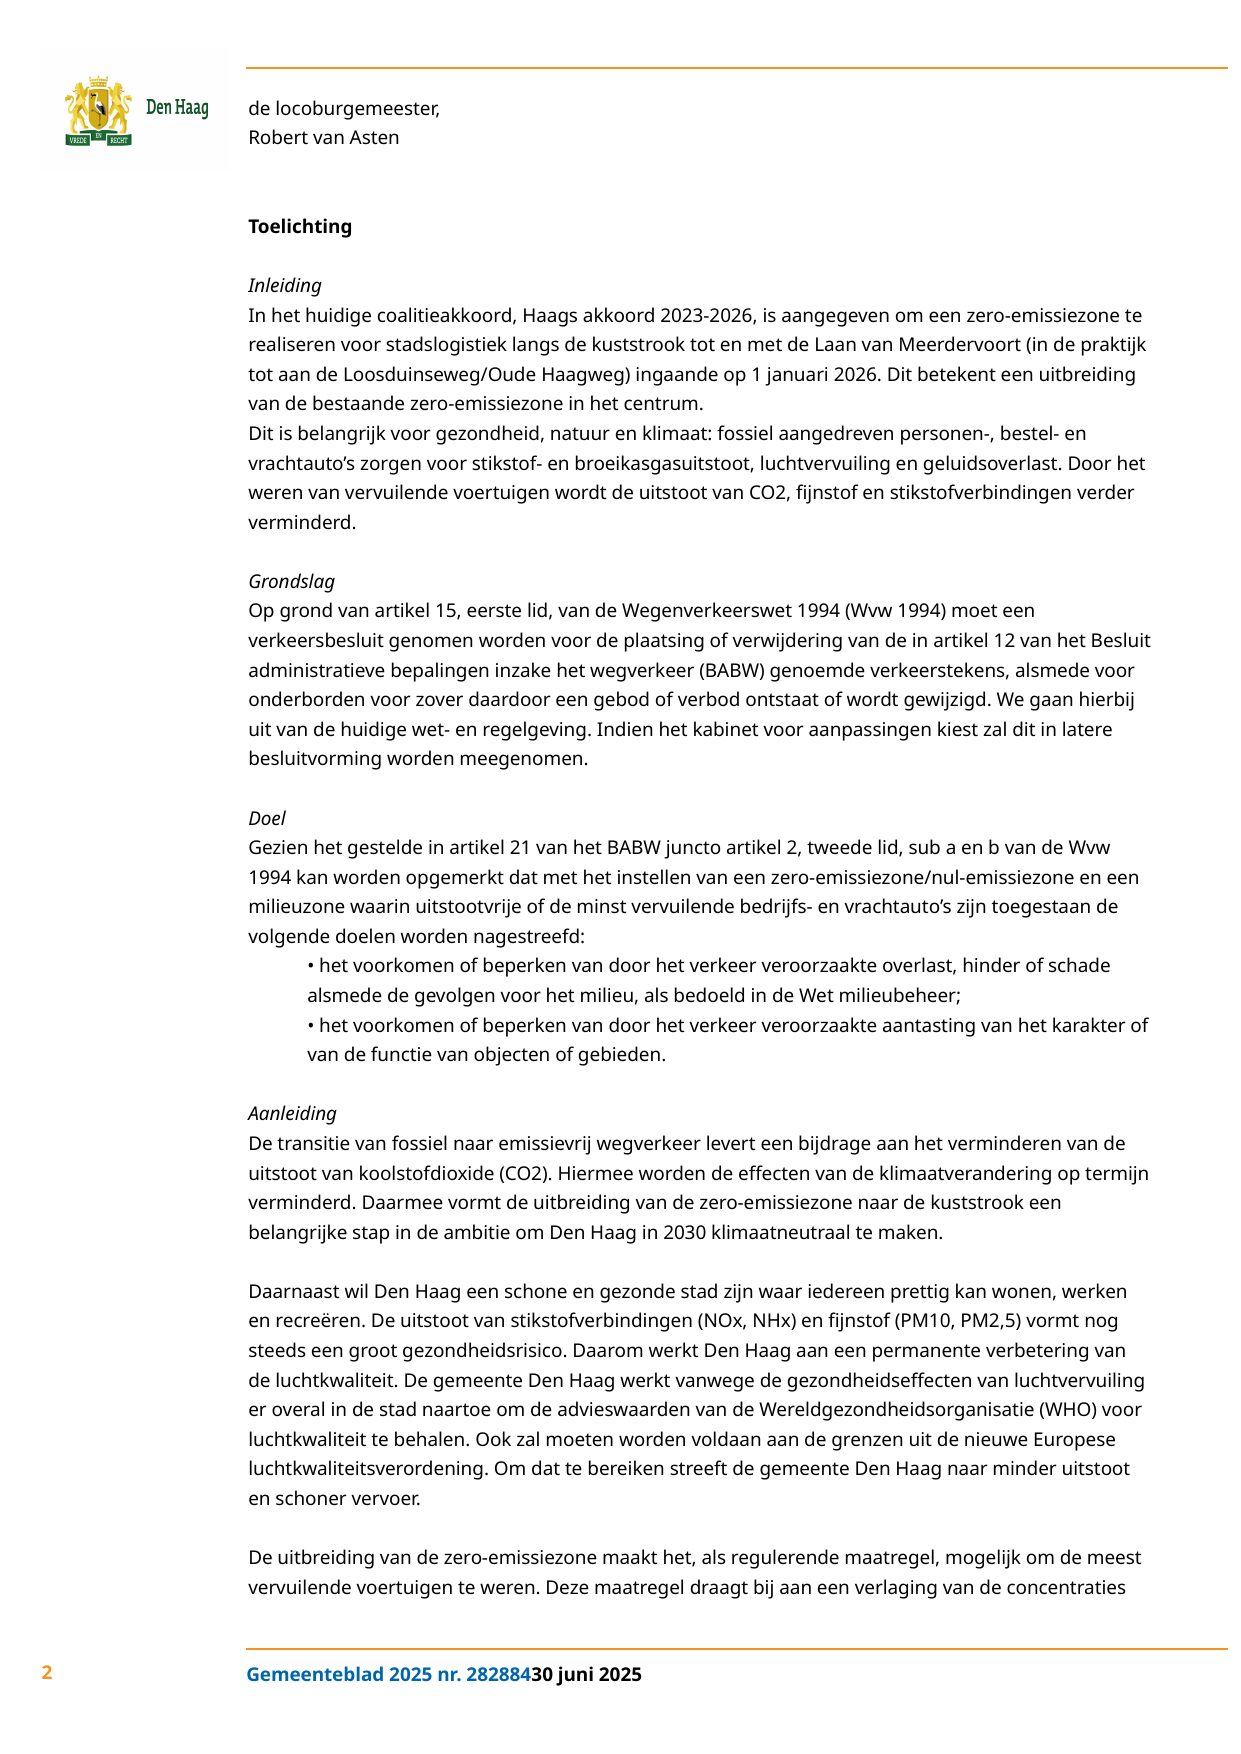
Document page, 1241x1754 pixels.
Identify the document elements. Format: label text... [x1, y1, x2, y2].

text Grondslag [248, 568, 1152, 594]
text In het huidige coalitieakkoord, Haags akkoord 2023-2026, is aangegeven om een zero-emissiezone te realiseren voor stadslogistiek langs de kuststrook tot en met de Laan van Meerdervoort (in de praktijk tot aan de Loosduinseweg/Oude Haagweg) ingaande op 1 januari 2026. Dit betekent een uitbreiding van de bestaande zero-emissiezone in het centrum. [248, 302, 1152, 416]
text Inleiding [248, 272, 1152, 298]
picture [41, 47, 231, 172]
list • het voorkomen of beperken van door het verkeer veroorzaakte aantasting van het karakter of van de functie van objecten of gebieden. [248, 1012, 1152, 1067]
text Dit is belangrijk voor gezondheid, natuur en klimaat: fossiel aangedreven personen-, bestel- en vrachtauto’s zorgen voor stikstof- en broeikasgasuitstoot, luchtvervuiling en geluidsoverlast. Door het weren van vervuilende voertuigen wordt de uitstoot van CO2, fijnstof en stikstofverbindingen verder verminderd. [248, 420, 1152, 535]
text Daarnaast wil Den Haag een schone en gezonde stad zijn waar iedereen prettig kan wonen, werken en recreëren. De uitstoot van stikstofverbindingen (NOx, NHx) en fijnstof (PM10, PM2,5) vormt nog steeds een groot gezondheidsrisico. Daarom werkt Den Haag aan een permanente verbetering van de luchtkwaliteit. De gemeente Den Haag werkt vanwege de gezondheidseffecten van luchtvervuiling er overal in de stad naartoe om de advieswaarden van de Wereldgezondheidsorganisatie (WHO) voor luchtkwaliteit te behalen. Ook zal moeten worden voldaan aan de grenzen uit de nieuwe Europese luchtkwaliteitsverordening. Om dat te bereiken streeft de gemeente Den Haag naar minder uitstoot en schoner vervoer. [248, 1278, 1152, 1511]
text Op grond van artikel 15, eerste lid, van de Wegenverkeerswet 1994 (Wvw 1994) moet een verkeersbesluit genomen worden voor de plaatsing of verwijdering van de in artikel 12 van het Besluit administratieve bepalingen inzake het wegverkeer (BABW) genoemde verkeerstekens, alsmede voor onderborden voor zover daardoor een gebod of verbod ontstaat of wordt gewijzigd. We gaan hierbij uit van de huidige wet- en regelgeving. Indien het kabinet voor aanpassingen kiest zal dit in latere besluitvorming worden meegenomen. [248, 598, 1152, 771]
text Toelichting [248, 213, 1152, 239]
text De uitbreiding van de zero-emissiezone maakt het, als regulerende maatregel, mogelijk om de meest vervuilende voertuigen te weren. Deze maatregel draagt bij aan een verlaging van de concentraties [248, 1544, 1152, 1600]
text Robert van Asten [248, 124, 1152, 150]
text Aanleiding [248, 1101, 1152, 1126]
list • het voorkomen of beperken van door het verkeer veroorzaakte overlast, hinder of schade alsmede de gevolgen voor het milieu, als bedoeld in de Wet milieubeheer; [248, 953, 1152, 1008]
text De transitie van fossiel naar emissievrij wegverkeer levert een bijdrage aan het verminderen van de uitstoot van koolstofdioxide (CO2). Hiermee worden de effecten van de klimaatverandering op termijn verminderd. Daarmee vormt de uitbreiding van de zero-emissiezone naar de kuststrook een belangrijke stap in de ambitie om Den Haag in 2030 klimaatneutraal te maken. [248, 1130, 1152, 1245]
text Doel [248, 805, 1152, 831]
text de locoburgemeester, [248, 95, 1152, 121]
text Gezien het gestelde in artikel 21 van het BABW juncto artikel 2, tweede lid, sub a en b van de Wvw 1994 kan worden opgemerkt dat met het instellen van een zero-emissiezone/nul-emissiezone en een milieuzone waarin uitstootvrije of de minst vervuilende bedrijfs- en vrachtauto’s zijn toegestaan de volgende doelen worden nagestreefd: [248, 834, 1152, 949]
